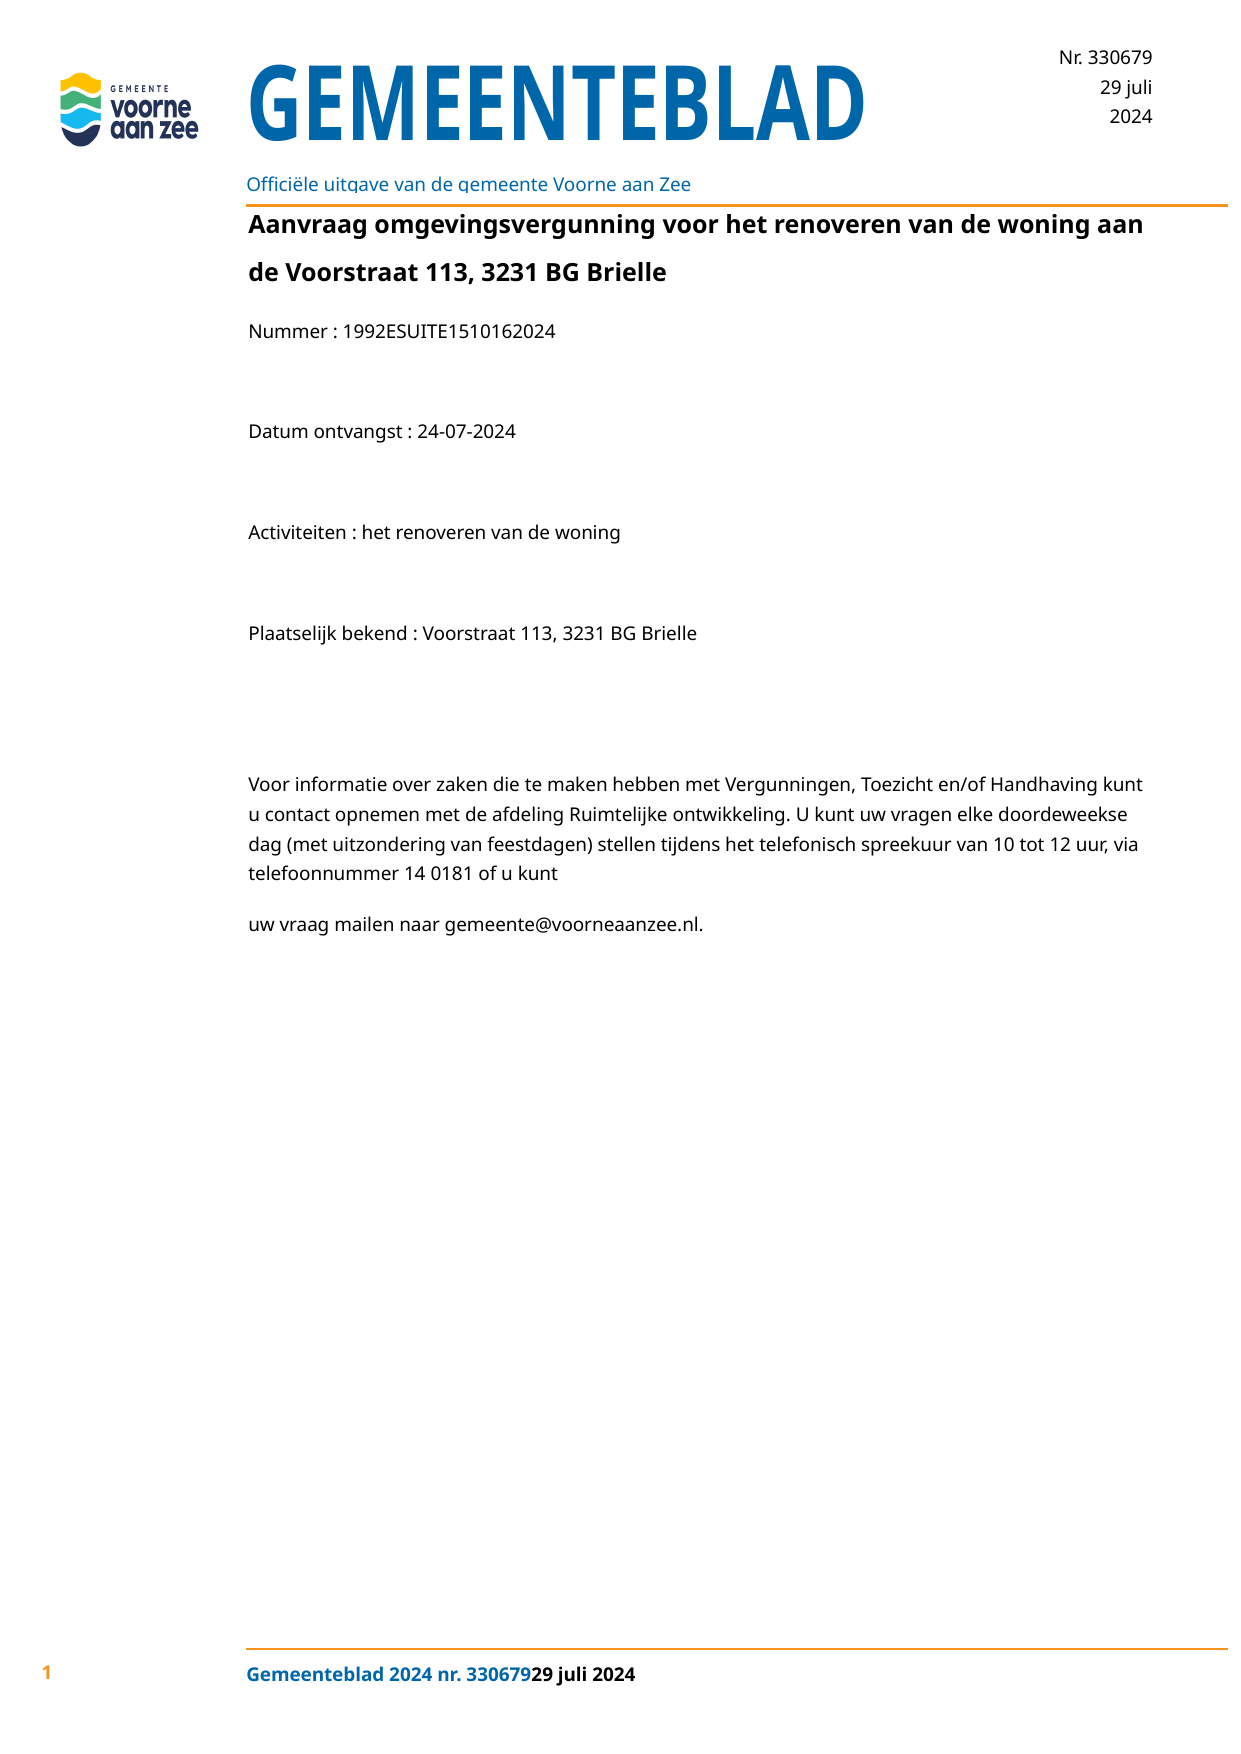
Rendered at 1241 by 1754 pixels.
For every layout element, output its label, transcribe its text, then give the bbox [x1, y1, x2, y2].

text uw vraag mailen naar gemeente@voorneaanzee.nl. [248, 911, 1152, 937]
text Plaatselijk bekend : Voorstraat 113, 3231 BG Brielle [248, 620, 1152, 646]
picture [41, 47, 231, 172]
text Voor informatie over zaken die te maken hebben met Vergunningen, Toezicht en/of Handhaving kunt u contact opnemen met de afdeling Ruimtelijke ontwikkeling. U kunt uw vragen elke doordeweekse dag (met uitzondering van feestdagen) stellen tijdens het telefonisch spreekuur van 10 tot 12 uur, via telefoonnummer 14 0181 of u kunt [248, 772, 1152, 886]
text Nummer : 1992ESUITE1510162024 [248, 318, 1152, 344]
text Datum ontvangst : 24-07-2024 [248, 419, 1152, 444]
text Activiteiten : het renoveren van de woning [248, 519, 1152, 545]
text Aanvraag omgevingsvergunning voor het renoveren van de woning aan de Voorstraat 113, 3231 BG Brielle [248, 207, 1152, 288]
